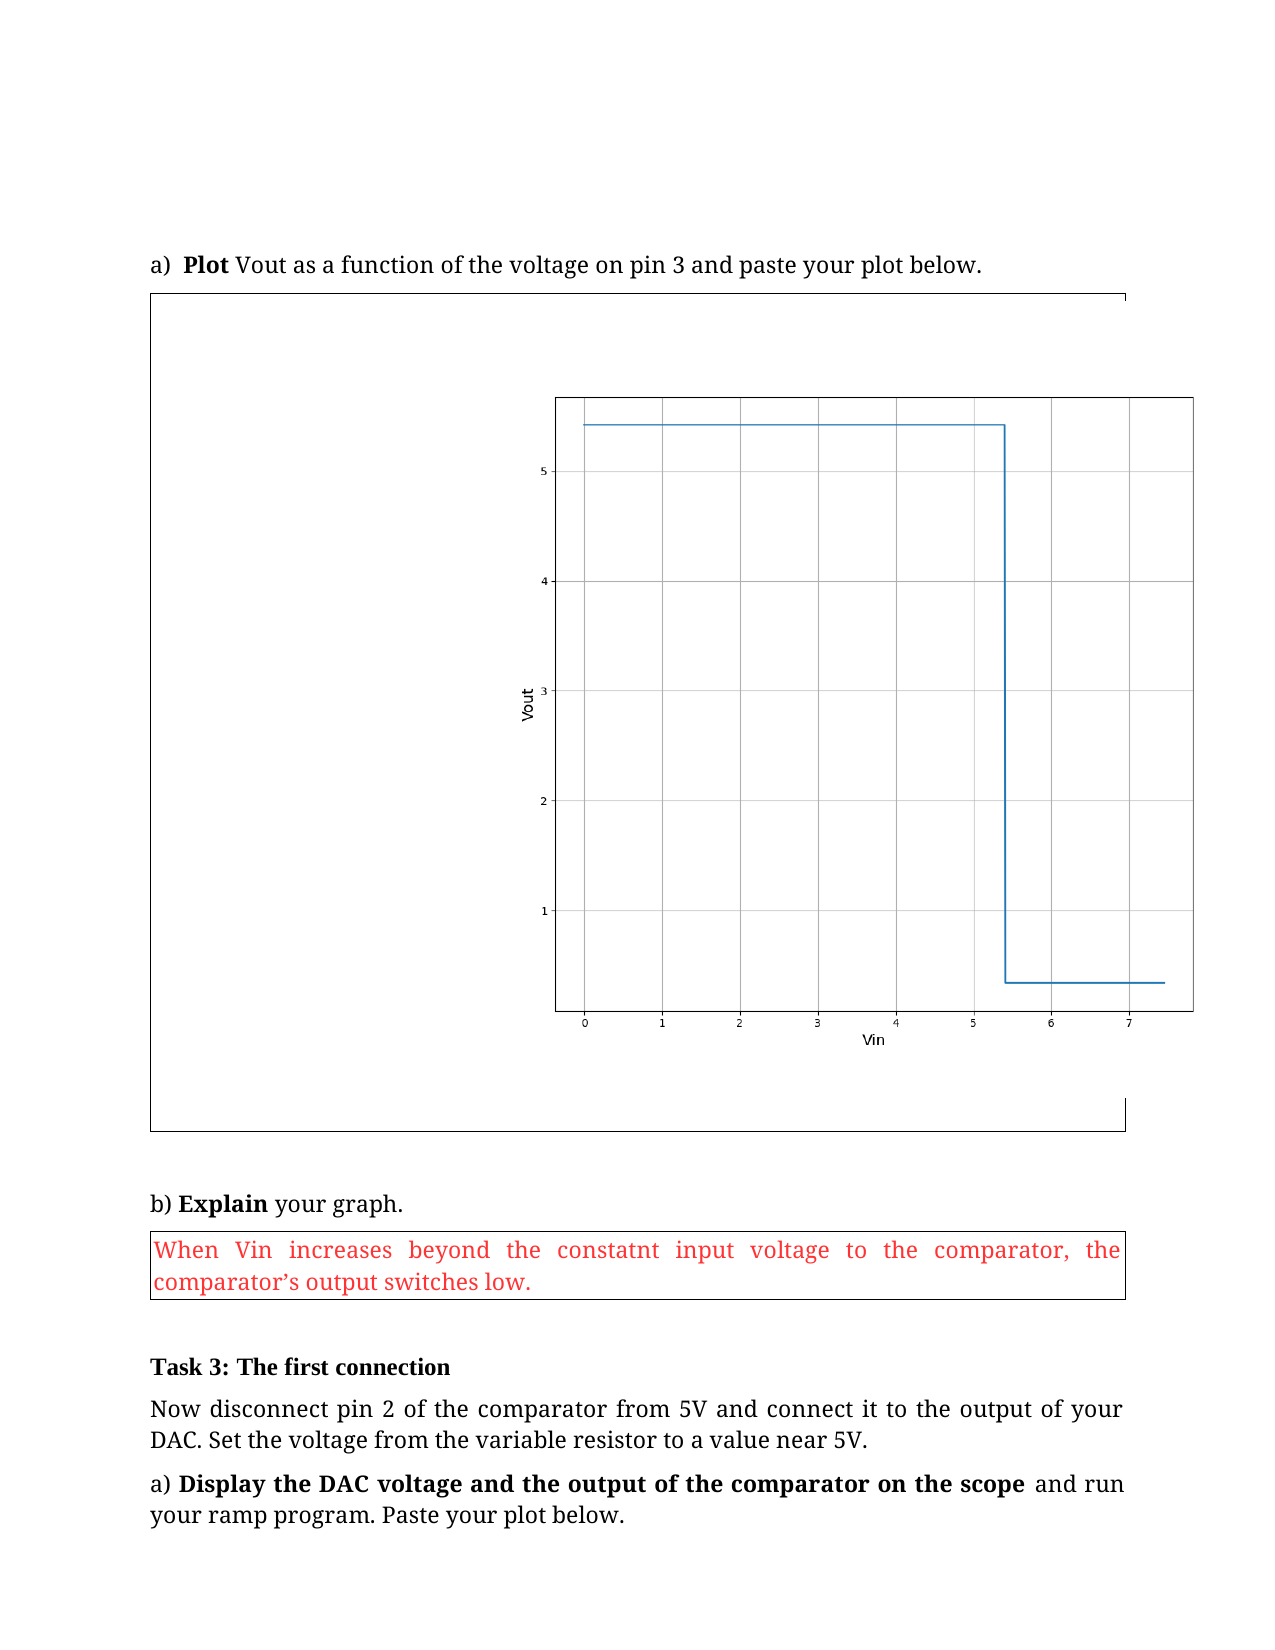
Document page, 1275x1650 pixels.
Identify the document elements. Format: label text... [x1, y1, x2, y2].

text When Vin increases beyond the constatnt input voltage to the comparator, the comparator’s output switches low. [151, 1232, 1125, 1299]
text a) Display the DAC voltage and the output of the comparator on the scope and run your ramp program. Paste your plot below. [150, 1468, 1125, 1530]
text Now disconnect pin 2 of the comparator from 5V and connect it to the output of your DAC. Set the voltage from the variable resistor to a value near 5V. [150, 1393, 1125, 1455]
picture [452, 301, 1275, 1098]
text Task 3: The first connection [150, 1351, 1125, 1381]
text a) Plot Vout as a function of the voltage on pin 3 and paste your plot below. [150, 249, 1125, 280]
text b) Explain your graph. [150, 1188, 1125, 1219]
